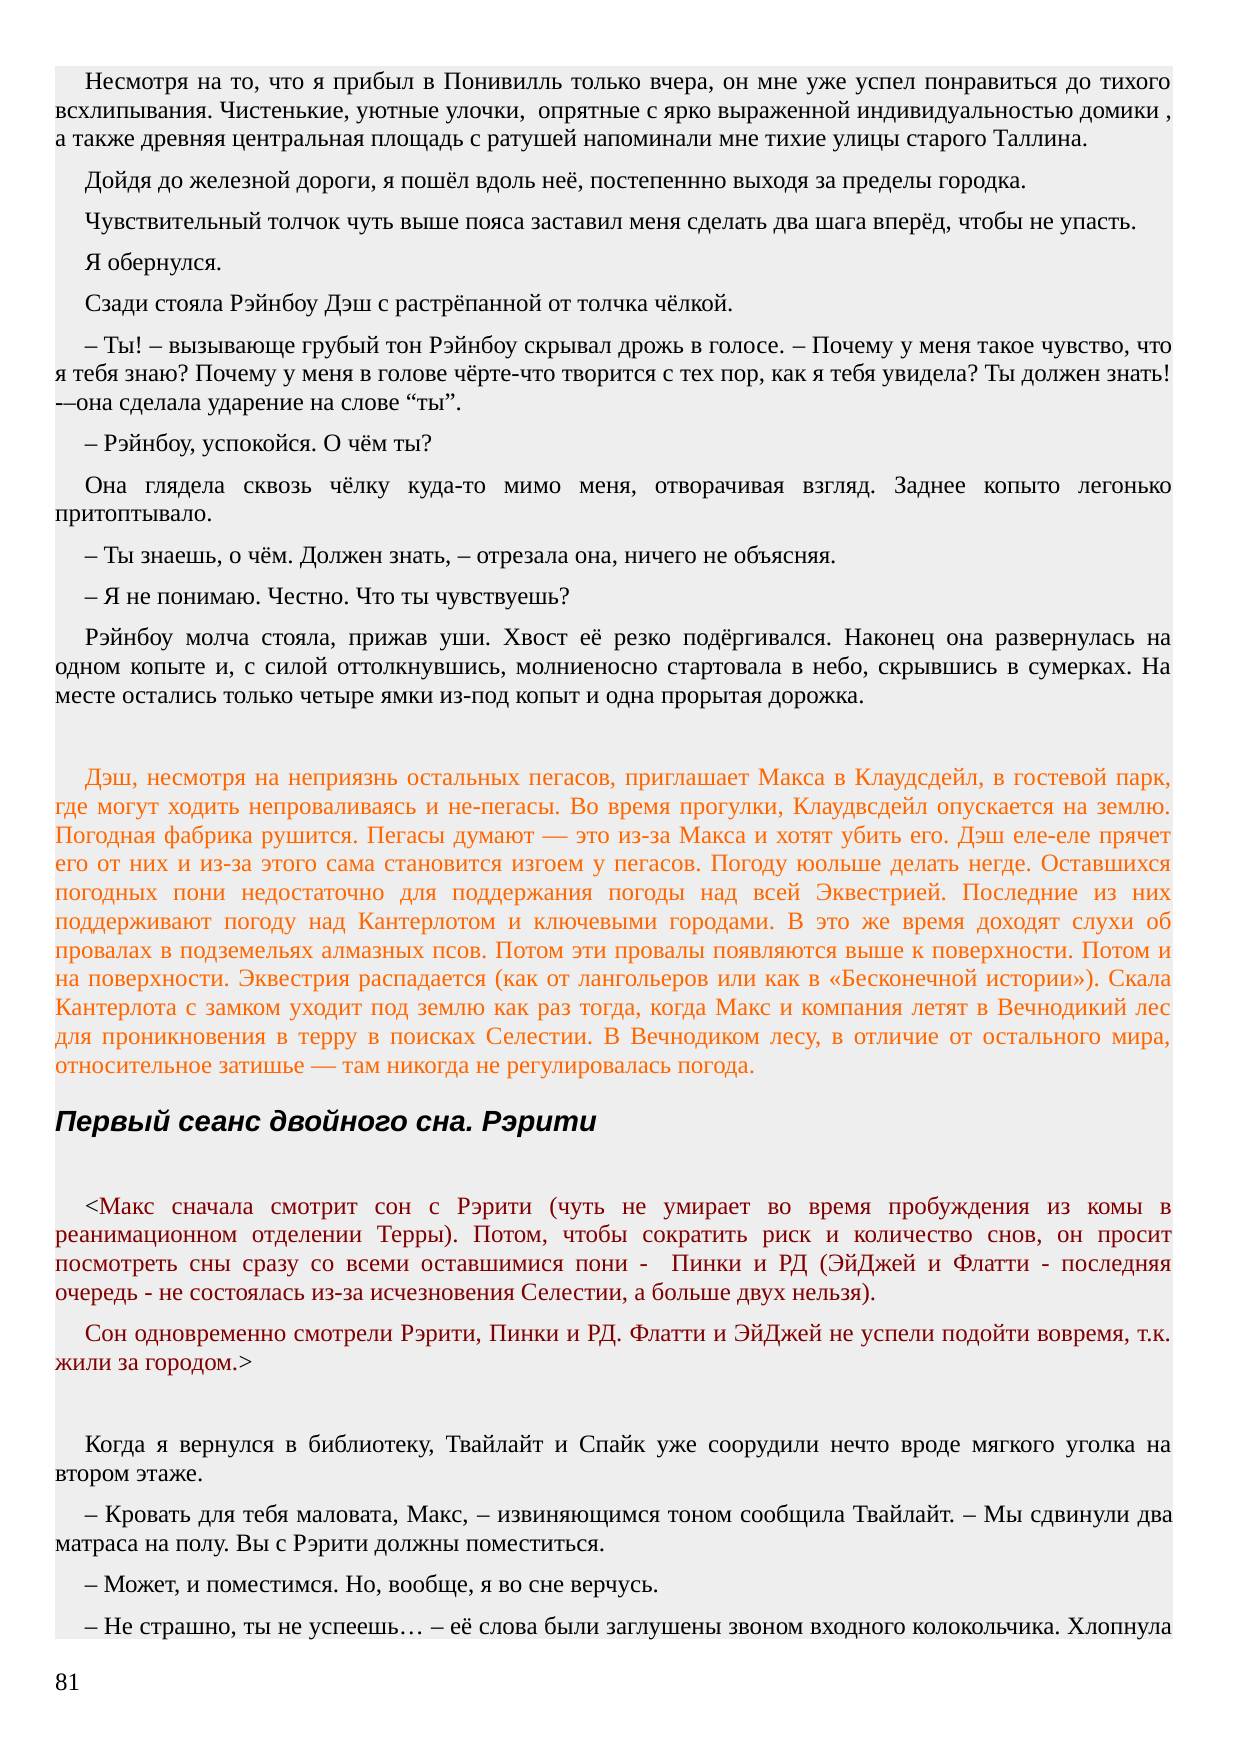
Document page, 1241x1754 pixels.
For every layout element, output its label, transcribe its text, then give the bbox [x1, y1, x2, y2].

text – Может, и поместимся. Но, вообще, я во сне верчусь. [55, 1569, 1173, 1598]
text Она глядела сквозь чёлку куда-то мимо меня, отворачивая взгляд. Заднее копыто легонько притоптывало. [55, 470, 1173, 527]
text Дойдя до железной дороги, я пошёл вдоль неё, постепеннно выходя за пределы городка. [55, 165, 1173, 193]
text – Ты! – вызывающе грубый тон Рэйнбоу скрывал дрожь в голосе. – Почему у меня такое чувство, что я тебя знаю? Почему у меня в голове чёрте-что творится с тех пор, как я тебя увидела? Ты должен знать! -–она сделала ударение на слове “ты”. [55, 330, 1173, 416]
text – Рэйнбоу, успокойся. О чём ты? [55, 428, 1173, 457]
subtitle Первый сеанс двойного сна. Рэрити [55, 1103, 1173, 1137]
text Сзади стояла Рэйнбоу Дэш с растрёпанной от толчка чёлкой. [55, 288, 1173, 317]
text – Я не понимаю. Честно. Что ты чувствуешь? [55, 581, 1173, 610]
text Рэйнбоу молча стояла, прижав уши. Хвост её резко подёргивался. Наконец она развернулась на одном копыте и, с силой оттолкнувшись, молниеносно стартовала в небо, скрывшись в сумерках. На месте остались только четыре ямки из-под копыт и одна прорытая дорожка. [55, 622, 1173, 708]
text Когда я вернулся в библиотеку, Твайлайт и Спайк уже соорудили нечто вроде мягкого уголка на втором этаже. [55, 1429, 1173, 1487]
text Чувствительный толчок чуть выше пояса заставил меня сделать два шага вперёд, чтобы не упасть. [55, 206, 1173, 235]
text Сон одновременно смотрели Рэрити, Пинки и РД. Флатти и ЭйДжей не успели подойти вовремя, т.к. жили за городом.> [55, 1318, 1173, 1376]
text Несмотря на то, что я прибыл в Понивилль только вчера, он мне уже успел понравиться до тихого всхлипывания. Чистенькие, уютные улочки, опрятные с ярко выраженной индивидуальностью домики , а также древняя центральная площадь с ратушей напоминали мне тихие улицы старого Таллина. [55, 66, 1173, 152]
text – Не страшно, ты не успеешь… – её слова были заглушены звоном входного колокольчика. Хлопнула [55, 1611, 1173, 1639]
text – Кровать для тебя маловата, Макс, – извиняющимся тоном сообщила Твайлайт. – Мы сдвинули два матраса на полу. Вы с Рэрити должны поместиться. [55, 1499, 1173, 1557]
text Дэш, несмотря на неприязнь остальных пегасов, приглашает Макса в Клаудсдейл, в гостевой парк, где могут ходить непроваливаясь и не-пегасы. Во время прогулки, Клаудвсдейл опускается на землю. Погодная фабрика рушится. Пегасы думают — это из-за Макса и хотят убить его. Дэш еле-еле прячет его от них и из-за этого сама становится изгоем у пегасов. Погоду юольше делать негде. Оставшихся погодных пони недостаточно для поддержания погоды над всей Эквестрией. Последние из них поддерживают погоду над Кантерлотом и ключевыми городами. В это же время доходят слухи об провалах в подземельях алмазных псов. Потом эти провалы появляются выше к поверхности. Потом и на поверхности. Эквестрия распадается (как от лангольеров или как в «Бесконечной истории»). Скала Кантерлота с замком уходит под землю как раз тогда, когда Макс и компания летят в Вечнодикий лес для проникновения в терру в поисках Селестии. В Вечнодиком лесу, в отличие от остального мира, относительное затишье — там никогда не регулировалась погода. [55, 762, 1173, 1078]
text <Макс сначала смотрит сон с Рэрити (чуть не умирает во время пробуждения из комы в реанимационном отделении Терры). Потом, чтобы сократить риск и количество снов, он просит посмотреть сны сразу со всеми оставшимися пони - Пинки и РД (ЭйДжей и Флатти - последняя очередь - не состоялась из-за исчезновения Селестии, а больше двух нельзя). [55, 1191, 1173, 1306]
text – Ты знаешь, о чём. Должен знать, – отрезала она, ничего не объясняя. [55, 540, 1173, 568]
text Я обернулся. [55, 247, 1173, 276]
